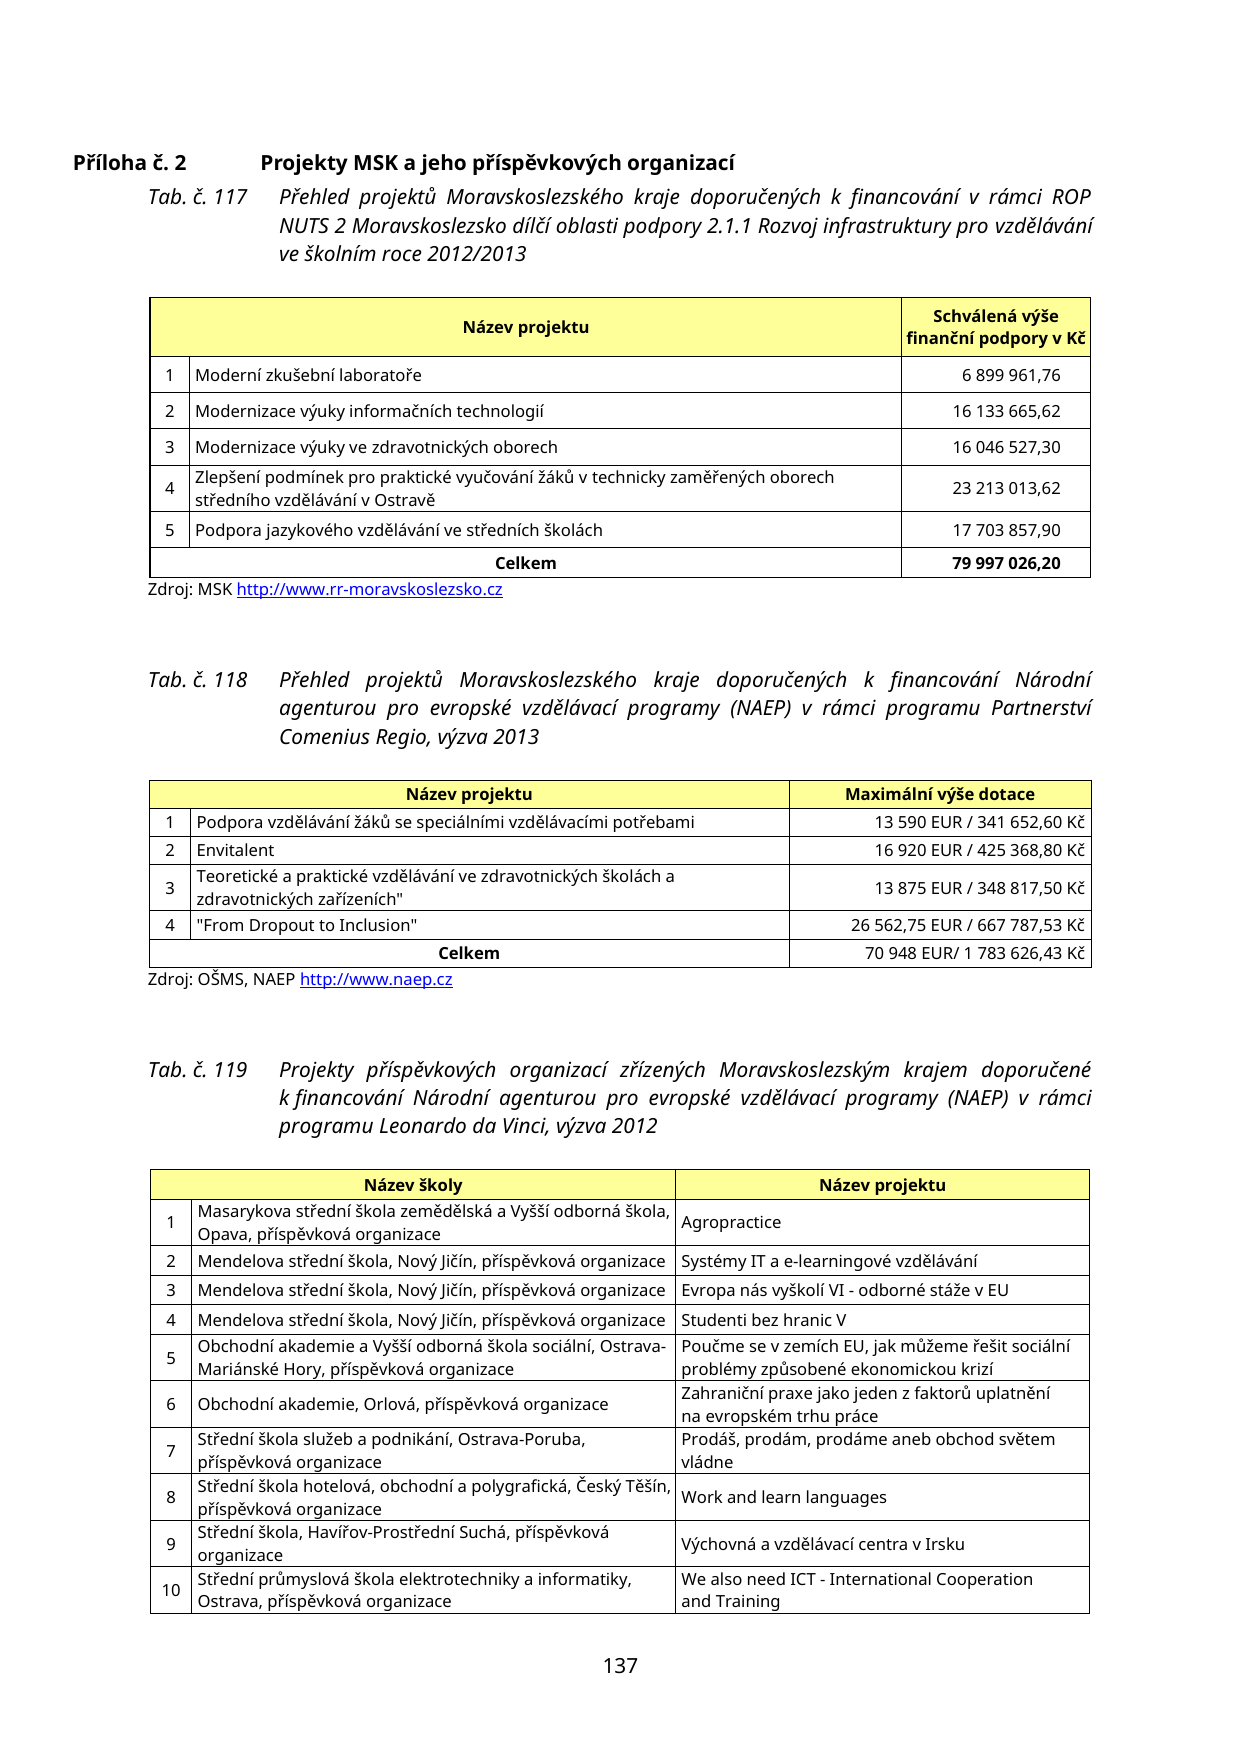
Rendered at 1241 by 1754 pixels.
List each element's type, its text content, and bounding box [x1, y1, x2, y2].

table_cell Modernizace výuky ve zdravotnických oborech [190, 429, 901, 464]
table_cell 13 590 EUR / 341 652,60 Kč [790, 809, 1091, 836]
table_cell Střední škola služeb a podnikání, Ostrava-Poruba, příspěvková organizace [192, 1428, 675, 1473]
table_cell 2 [150, 837, 190, 864]
list Projekty příspěvkových organizací zřízených Moravskoslezským krajem doporučené k financování Národní agenturou pro evropské vzdělávací programy (NAEP) v rámci programu Leonardo da Vinci, výzva 2012 [148, 1055, 1092, 1140]
table_cell 16 046 527,30 [902, 429, 1090, 464]
table_cell Celkem [151, 548, 901, 577]
table_cell Studenti bez hranic V [676, 1305, 1089, 1334]
table_header Schválená výše finanční podpory v Kč [902, 298, 1090, 356]
table_cell 1 [151, 1200, 191, 1245]
table_cell 1 [151, 357, 189, 392]
table_cell 23 213 013,62 [902, 466, 1090, 511]
table_cell 8 [151, 1474, 191, 1520]
table_cell 10 [151, 1567, 191, 1613]
table_cell Agropractice [676, 1200, 1089, 1245]
table_cell 4 [150, 911, 190, 938]
list Přehled projektů Moravskoslezského kraje doporučených k financování v rámci ROP NUTS 2 Moravskoslezsko dílčí oblasti podpory 2.1.1 Rozvoj infrastruktury pro vzdělávání ve školním roce 2012/2013 [148, 182, 1092, 268]
table_cell 3 [151, 1276, 191, 1304]
table_cell 70 948 EUR/ 1 783 626,43 Kč [790, 940, 1091, 967]
list Přehled projektů Moravskoslezského kraje doporučených k financování Národní agenturou pro evropské vzdělávací programy (NAEP) v rámci programu Partnerství Comenius Regio, výzva 2013 [148, 665, 1092, 750]
table_cell Envitalent [191, 837, 789, 864]
table_header Název projektu [676, 1170, 1089, 1199]
table_header Název projektu [151, 298, 901, 356]
table_cell We also need ICT - International Cooperation and Training [676, 1567, 1089, 1613]
table_cell 3 [151, 429, 189, 464]
table_cell 2 [151, 393, 189, 428]
text Zdroj: OŠMS, NAEP http://www.naep.cz [148, 968, 1092, 990]
table_cell Podpora vzdělávání žáků se speciálními vzdělávacími potřebami [191, 809, 789, 836]
table_header Název projektu [150, 781, 789, 808]
table_cell Modernizace výuky informačních technologií [190, 393, 901, 428]
table_cell Work and learn languages [676, 1474, 1089, 1520]
table_cell Střední škola, Havířov-Prostřední Suchá, příspěvková organizace [192, 1521, 675, 1566]
table_cell 6 [151, 1381, 191, 1427]
table_cell Systémy IT a e-learningové vzdělávání [676, 1246, 1089, 1275]
table_cell Teoretické a praktické vzdělávání ve zdravotnických školách a zdravotnických zařízeních" [191, 865, 789, 910]
table_cell Celkem [150, 940, 789, 967]
table_cell 13 875 EUR / 348 817,50 Kč [790, 865, 1091, 910]
table_header Název školy [151, 1170, 675, 1199]
table_cell Mendelova střední škola, Nový Jičín, příspěvková organizace [192, 1246, 675, 1275]
table_cell Mendelova střední škola, Nový Jičín, příspěvková organizace [192, 1305, 675, 1334]
table_cell 16 920 EUR / 425 368,80 Kč [790, 837, 1091, 864]
table_cell 4 [151, 1305, 191, 1334]
table_cell Střední škola hotelová, obchodní a polygrafická, Český Těšín, příspěvková organizace [192, 1474, 675, 1520]
table_cell Obchodní akademie, Orlová, příspěvková organizace [192, 1381, 675, 1427]
table_cell 16 133 665,62 [902, 393, 1090, 428]
table_cell 4 [151, 466, 189, 511]
table_cell 5 [151, 512, 189, 547]
table_cell Výchovná a vzdělávací centra v Irsku [676, 1521, 1089, 1566]
table_cell Poučme se v zemích EU, jak můžeme řešit sociální problémy způsobené ekonomickou krizí [676, 1335, 1089, 1380]
table_cell Mendelova střední škola, Nový Jičín, příspěvková organizace [192, 1276, 675, 1304]
table_cell Prodáš, prodám, prodáme aneb obchod světem vládne [676, 1428, 1089, 1473]
list Projekty MSK a jeho příspěvkových organizací [73, 148, 1092, 176]
table_cell "From Dropout to Inclusion" [191, 911, 789, 938]
table_cell 79 997 026,20 [902, 548, 1090, 577]
table_cell 2 [151, 1246, 191, 1275]
table_cell 7 [151, 1428, 191, 1473]
table_cell Masarykova střední škola zemědělská a Vyšší odborná škola, Opava, příspěvková organizace [192, 1200, 675, 1245]
table_cell 9 [151, 1521, 191, 1566]
table_header Maximální výše dotace [790, 781, 1091, 808]
table_cell 5 [151, 1335, 191, 1380]
table_cell Zahraniční praxe jako jeden z faktorů uplatnění na evropském trhu práce [676, 1381, 1089, 1427]
table_cell Podpora jazykového vzdělávání ve středních školách [190, 512, 901, 547]
table_cell Zlepšení podmínek pro praktické vyučování žáků v technicky zaměřených oborech středního vzdělávání v Ostravě [190, 466, 901, 511]
table_cell Střední průmyslová škola elektrotechniky a informatiky, Ostrava, příspěvková organizace [192, 1567, 675, 1613]
table_cell 1 [150, 809, 190, 836]
table_cell 26 562,75 EUR / 667 787,53 Kč [790, 911, 1091, 938]
table_cell Moderní zkušební laboratoře [190, 357, 901, 392]
table_cell 6 899 961,76 [902, 357, 1090, 392]
table_cell 3 [150, 865, 190, 910]
table_cell Evropa nás vyškolí VI - odborné stáže v EU [676, 1276, 1089, 1304]
text Zdroj: MSK http://www.rr-moravskoslezsko.cz [148, 578, 1092, 601]
table_cell 17 703 857,90 [902, 512, 1090, 547]
table_cell Obchodní akademie a Vyšší odborná škola sociální, Ostrava-Mariánské Hory, příspěvková organizace [192, 1335, 675, 1380]
